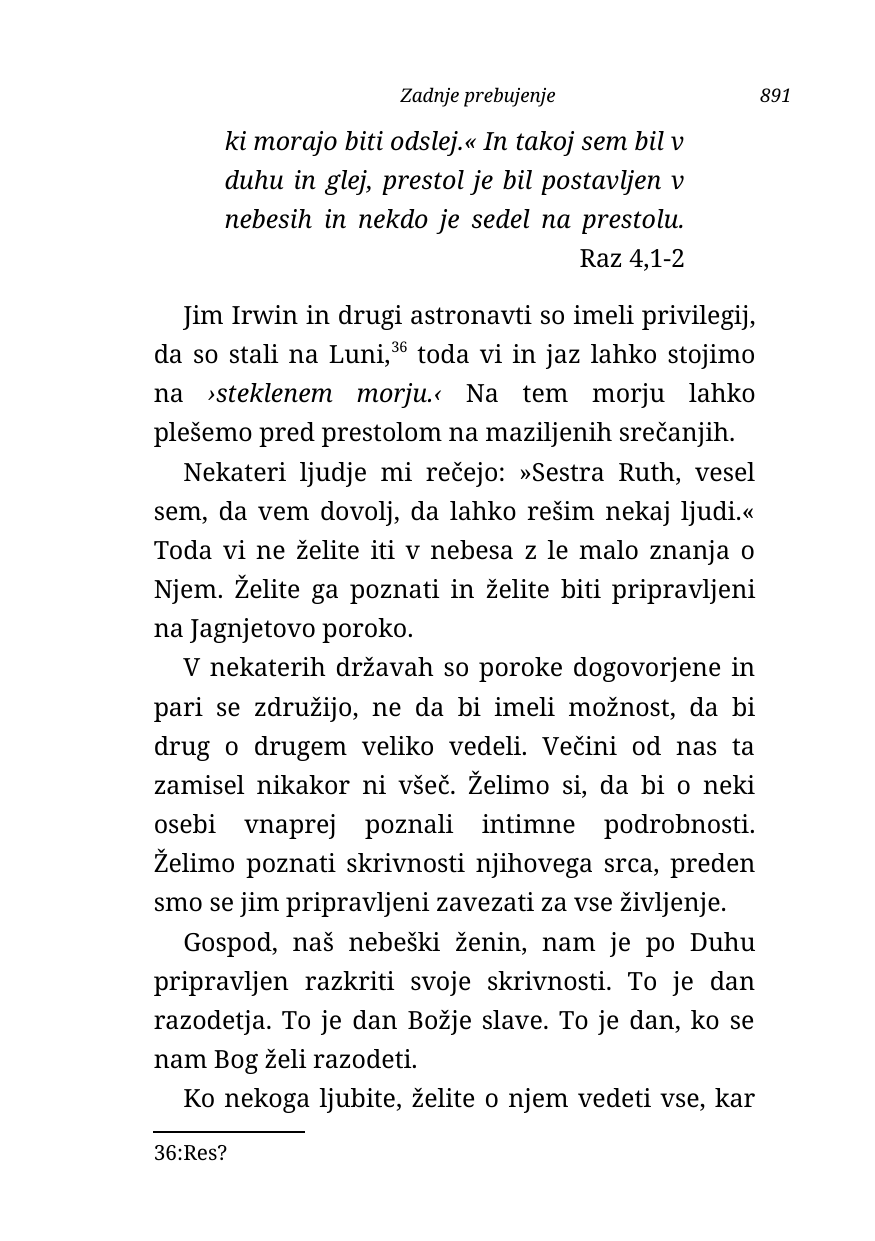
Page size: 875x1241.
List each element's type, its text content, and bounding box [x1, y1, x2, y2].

text Res? [153, 1138, 756, 1166]
text Ko nekoga ljubite, želite o njem vedeti vse, kar [153, 1081, 756, 1115]
text Jim Irwin in drugi astronavti so imeli privilegij, da so stali na Luni, toda vi in jaz lahko stojimo na ›steklenem morju.‹ Na tem morju lahko plešemo pred prestolom na maziljenih srečanjih. [153, 298, 756, 449]
text Nekateri ljudje mi rečejo: »Sestra Ruth, vesel sem, da vem dovolj, da lahko rešim nekaj ljudi.« Toda vi ne želite iti v nebesa z le malo znanja o Njem. Želite ga poznati in želite biti pripravljeni na Jagnjetovo poroko. [153, 454, 756, 645]
text ki morajo biti odslej.« In takoj sem bil v duhu in glej, prestol je bil postavljen v nebesih in nekdo je sedel na prestolu. Raz 4,1-2 [224, 123, 685, 275]
text V nekaterih državah so poroke dogovorjene in pari se združijo, ne da bi imeli možnost, da bi drug o drugem veliko vedeli. Večini od nas ta zamisel nikakor ni všeč. Želimo si, da bi o neki osebi vnaprej poznali intimne podrobnosti. Želimo poznati skrivnosti njihovega srca, preden smo se jim pripravljeni zavezati za vse življenje. [153, 650, 756, 919]
text Gospod, naš nebeški ženin, nam je po Duhu pripravljen razkriti svoje skrivnosti. To je dan razodetja. To je dan Božje slave. To je dan, ko se nam Bog želi razodeti. [153, 924, 756, 1076]
